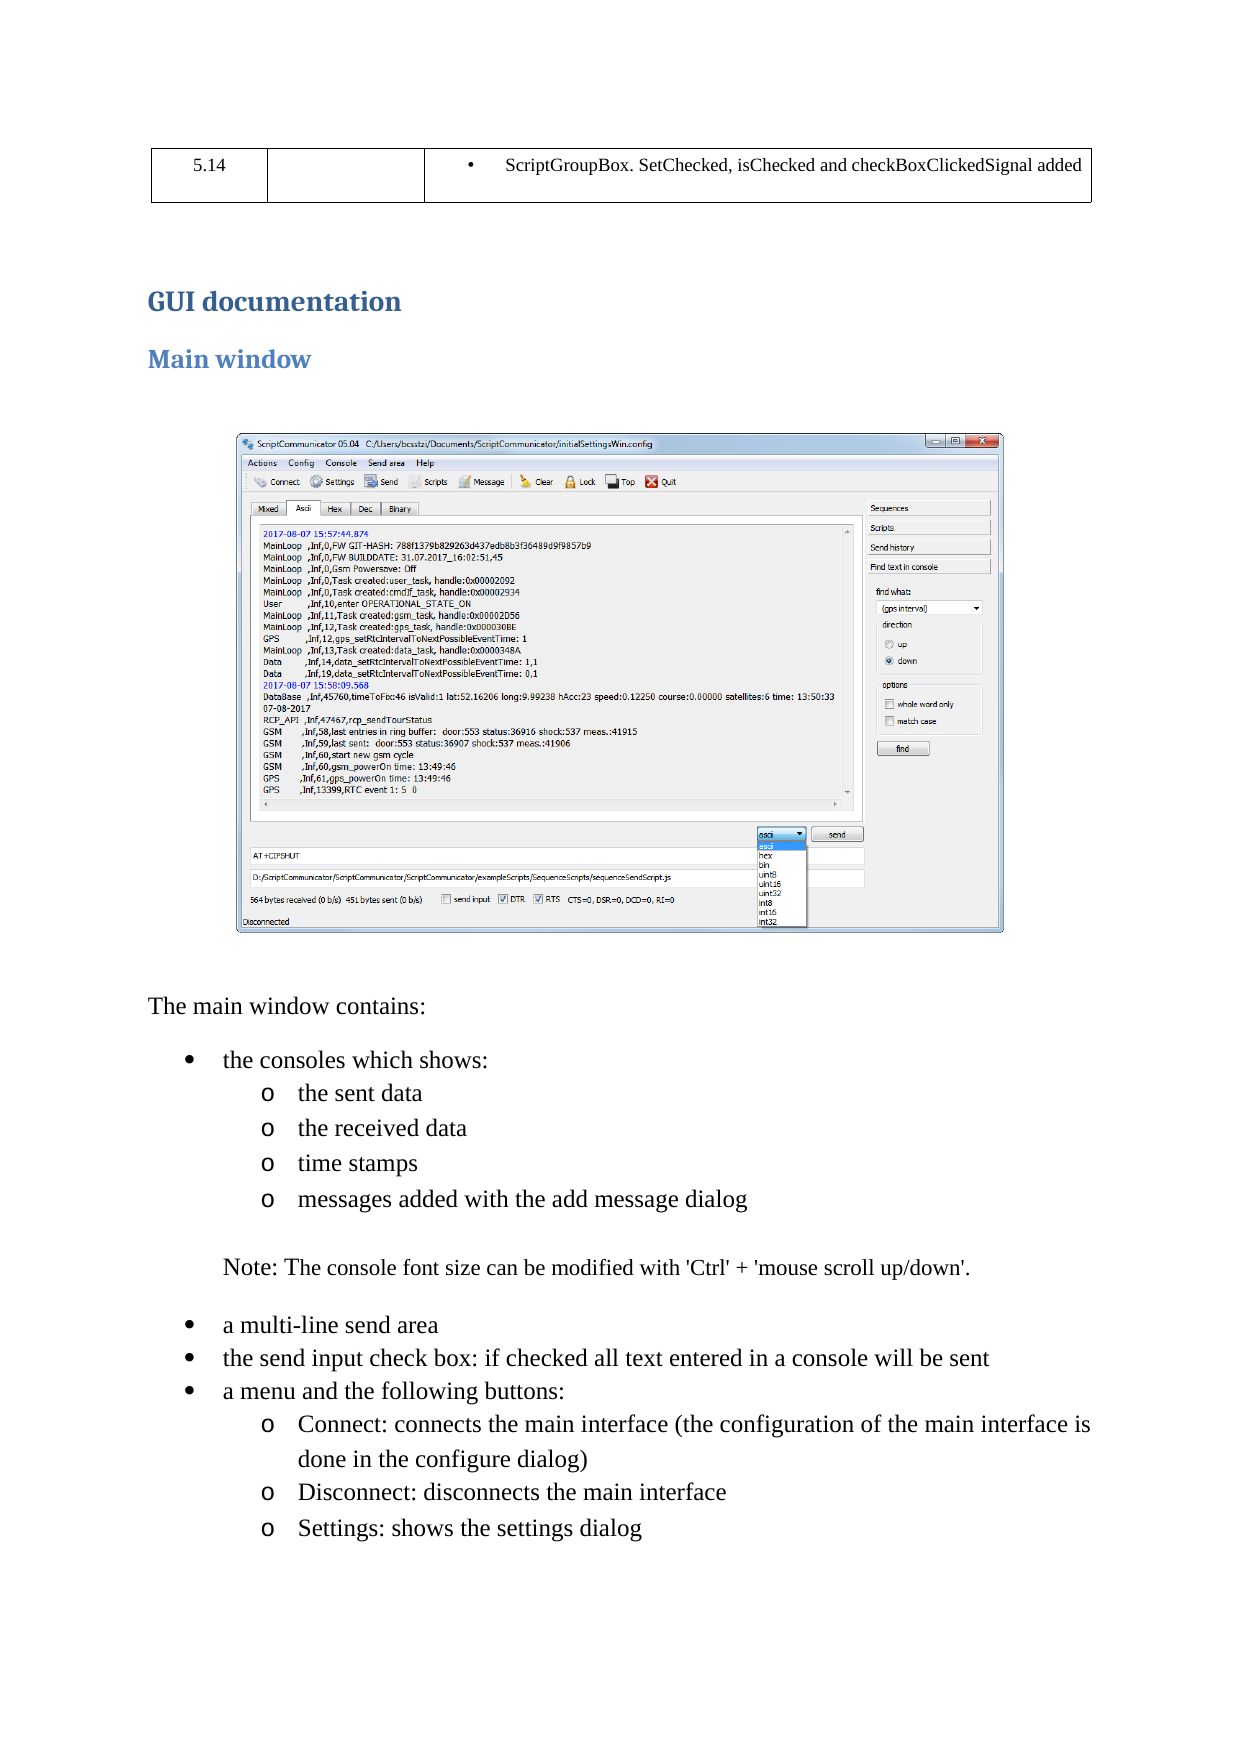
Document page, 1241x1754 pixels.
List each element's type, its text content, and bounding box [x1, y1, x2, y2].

list messages added with the add message dialog [260, 1184, 1093, 1215]
list Note: The console font size can be modified with 'Ctrl' + 'mouse scroll up/down'. [223, 1252, 1093, 1281]
list a multi-line send area [185, 1310, 1093, 1339]
list the send input check box: if checked all text entered in a console will be sent [185, 1343, 1093, 1372]
list the sent data [260, 1078, 1093, 1108]
subtitle GUI documentation [148, 285, 1093, 318]
list the received data [260, 1113, 1093, 1144]
list a menu and the following buttons: [185, 1376, 1093, 1405]
table_cell [268, 149, 424, 202]
subtitle Main window [148, 344, 1093, 375]
text The main window contains: [148, 991, 1093, 1019]
table_cell 5.14 [152, 149, 267, 202]
table_cell ScriptGroupBox. SetChecked, isChecked and checkBoxClickedSignal added [425, 149, 1091, 202]
list the consoles which shows: [185, 1045, 1093, 1073]
list time stamps [260, 1148, 1093, 1179]
list Disconnect: disconnects the main interface [260, 1477, 1093, 1508]
picture [236, 433, 1004, 933]
list Connect: connects the main interface (the configuration of the main interface is done in the configure dialog) [260, 1409, 1093, 1473]
list Settings: shows the settings dialog [260, 1513, 1093, 1544]
